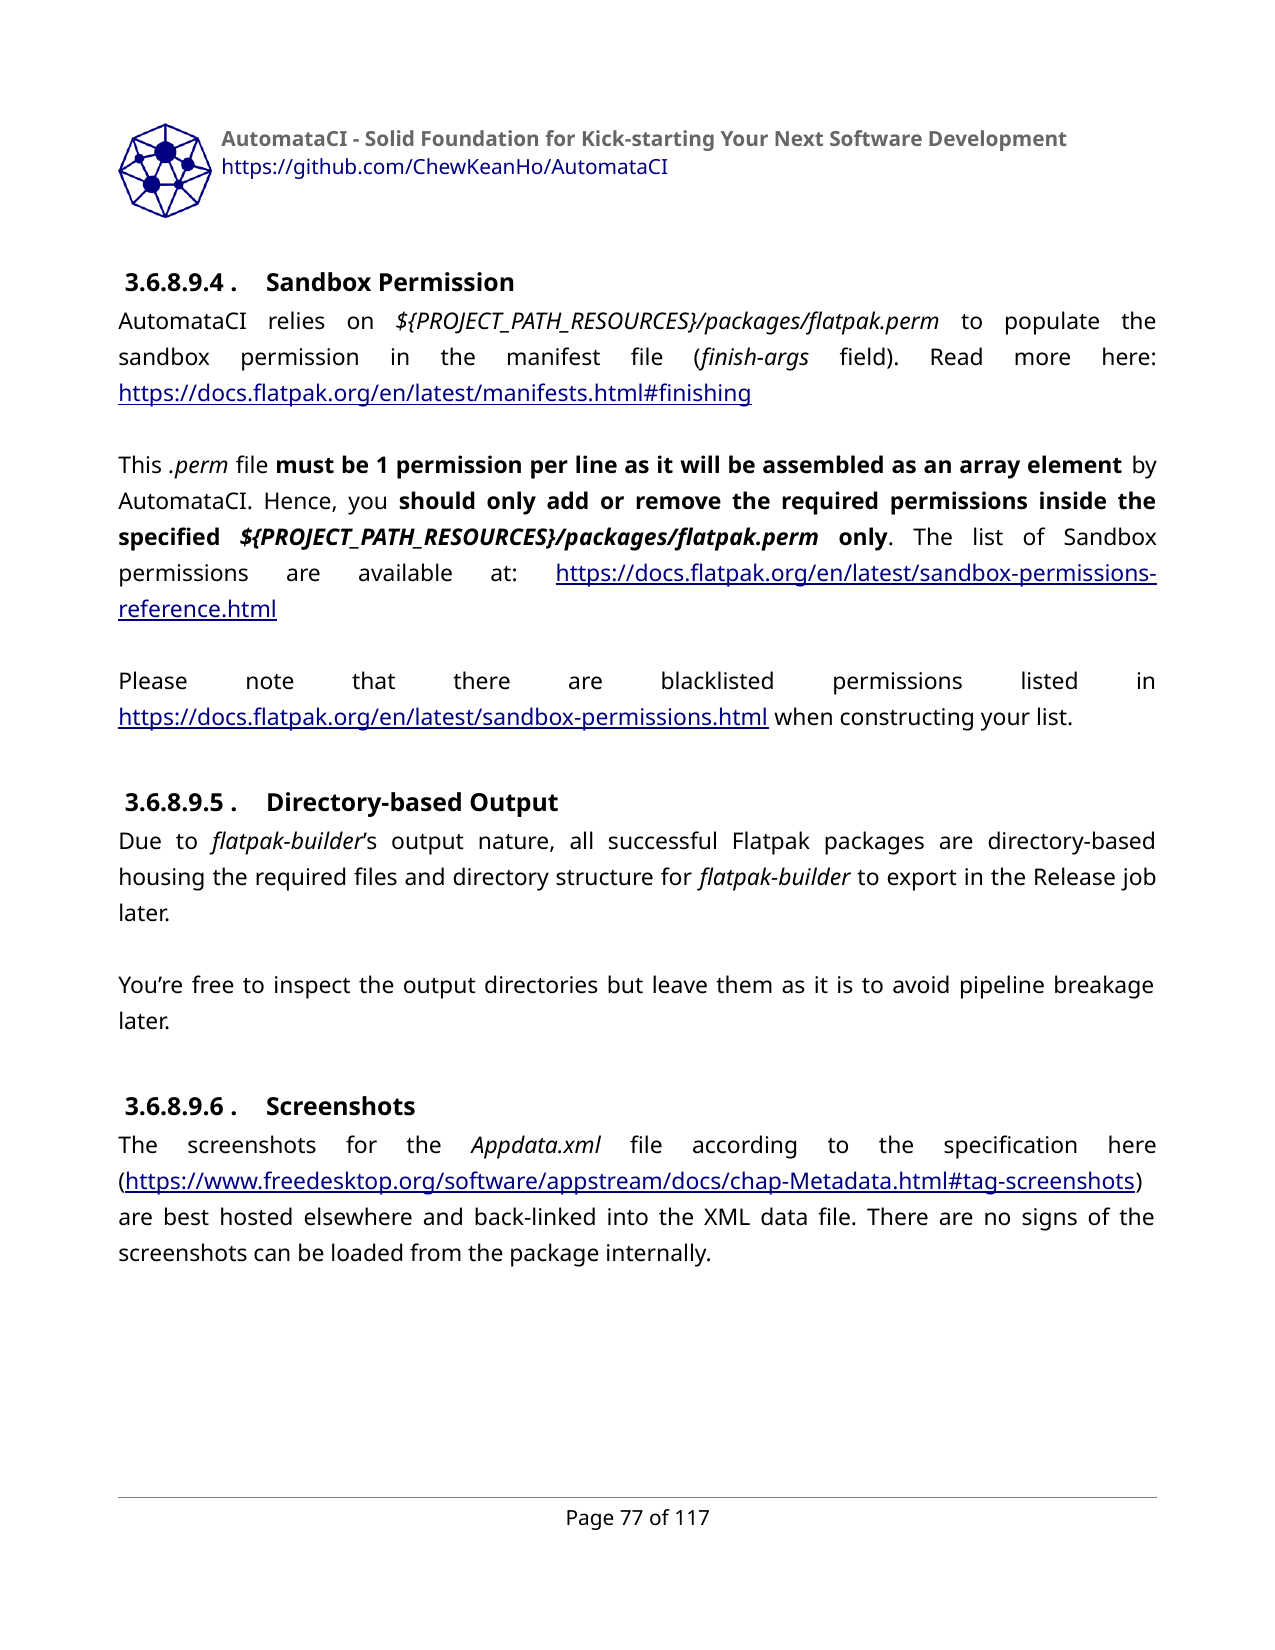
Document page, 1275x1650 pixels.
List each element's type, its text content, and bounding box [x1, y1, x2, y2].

text AutomataCI relies on ${PROJECT_PATH_RESOURCES}/packages/flatpak.perm to populate the sandbox permission in the manifest file (finish-args field). Read more here: https://docs.flatpak.org/en/latest/manifests.html#finishing [118, 305, 1157, 408]
text The screenshots for the Appdata.xml file according to the specification here (https://www.freedesktop.org/software/appstream/docs/chap-Metadata.html#tag-screenshots) are best hosted elsewhere and back-linked into the XML data file. There are no signs of the screenshots can be loaded from the package internally. [118, 1129, 1157, 1268]
subtitle Screenshots [118, 1089, 1157, 1123]
text You’re free to inspect the output directories but leave them as it is to avoid pipeline breakage later. [118, 969, 1157, 1036]
text This .perm file must be 1 permission per line as it will be assembled as an array element by AutomataCI. Hence, you should only add or remove the required permissions inside the specified ${PROJECT_PATH_RESOURCES}/packages/flatpak.perm only. The list of Sandbox permissions are available at: https://docs.flatpak.org/en/latest/sandbox-permissions-reference.html [118, 449, 1157, 624]
subtitle Sandbox Permission [118, 265, 1157, 299]
picture [118, 123, 212, 218]
subtitle Directory-based Output [118, 785, 1157, 819]
text Please note that there are blacklisted permissions listed in https://docs.flatpak.org/en/latest/sandbox-permissions.html when constructing your list. [118, 665, 1157, 732]
text Due to flatpak-builder’s output nature, all successful Flatpak packages are directory-based housing the required files and directory structure for flatpak-builder to export in the Release job later. [118, 825, 1157, 928]
